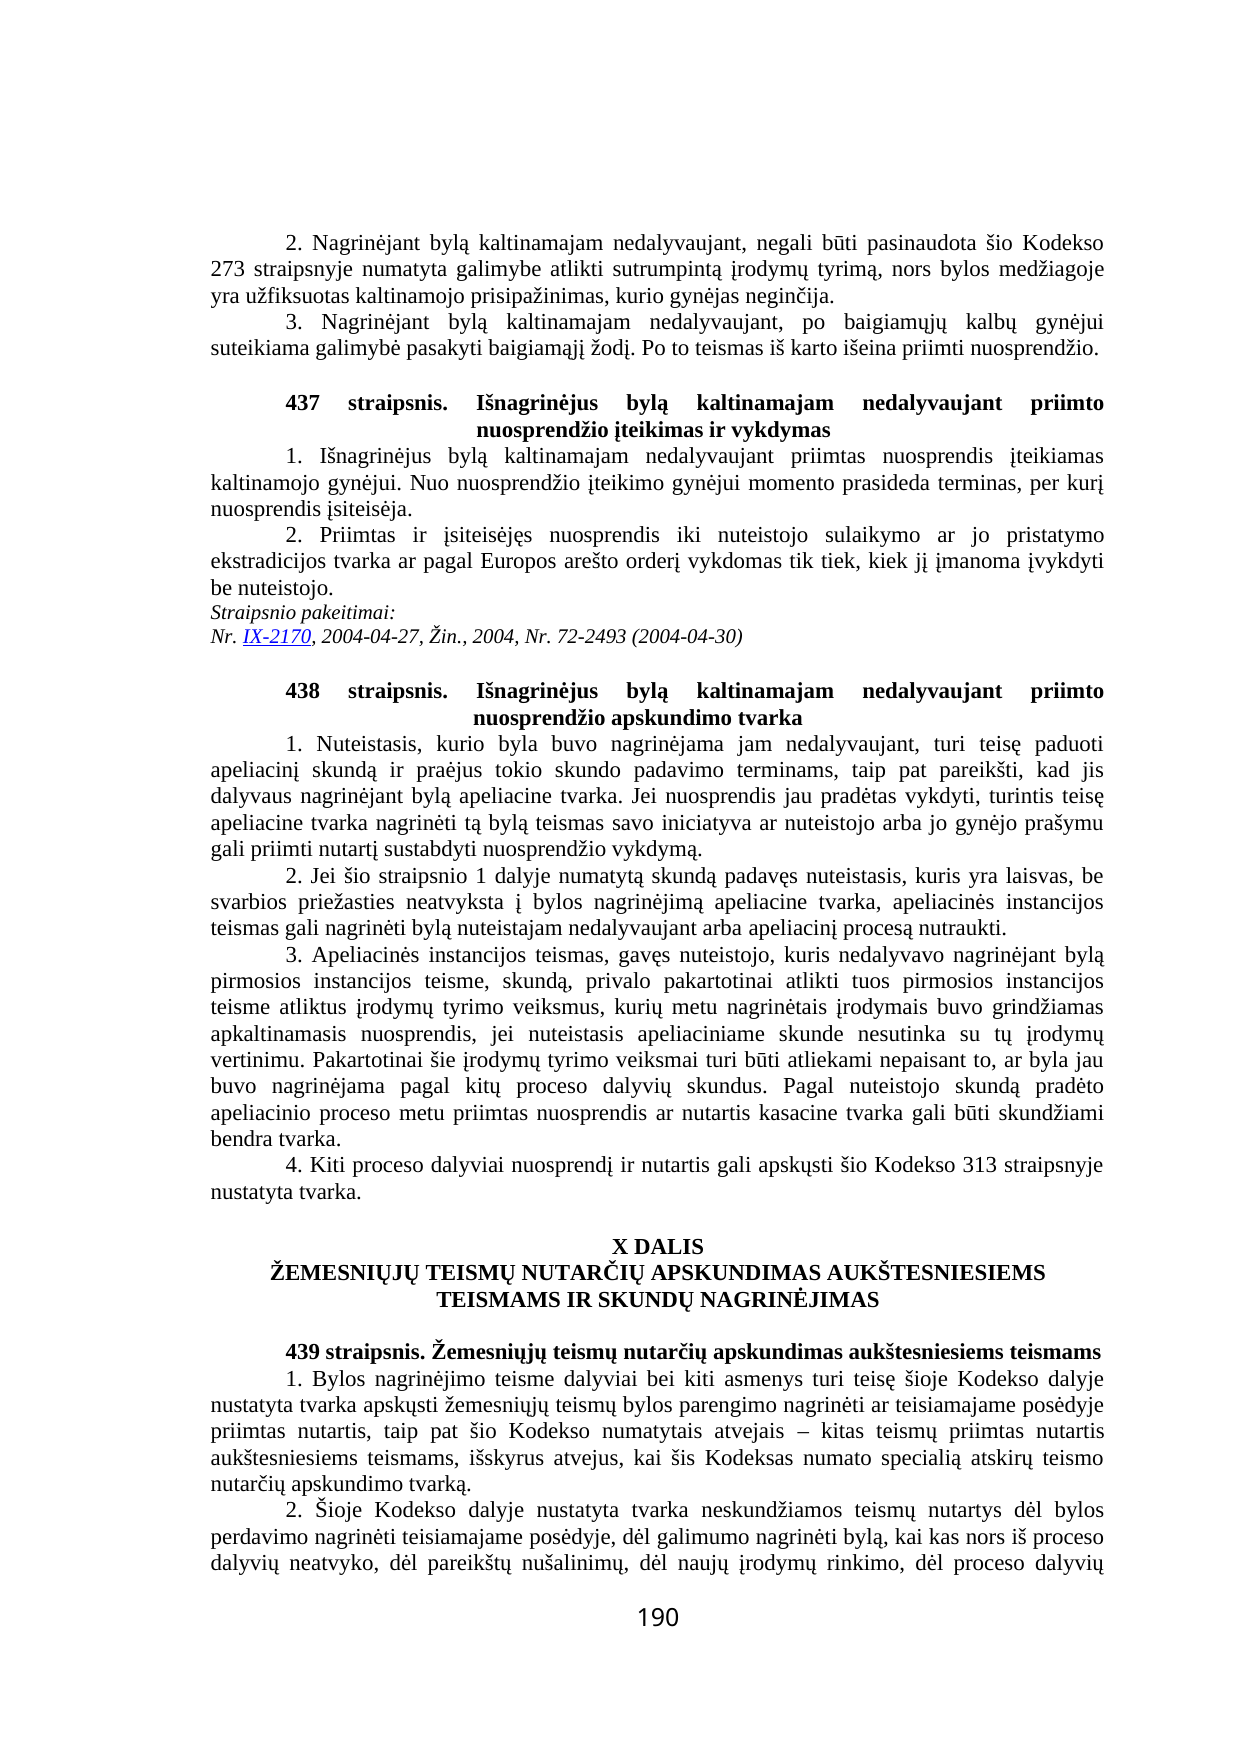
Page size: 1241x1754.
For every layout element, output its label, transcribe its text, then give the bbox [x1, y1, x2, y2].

text 2. Jei šio straipsnio 1 dalyje numatytą skundą padavęs nuteistasis, kuris yra laisvas, be svarbios priežasties neatvyksta į bylos nagrinėjimą apeliacine tvarka, apeliacinės instancijos teismas gali nagrinėti bylą nuteistajam nedalyvaujant arba apeliacinį procesą nutraukti. [210, 862, 1105, 941]
text 3. Apeliacinės instancijos teismas, gavęs nuteistojo, kuris nedalyvavo nagrinėjant bylą pirmosios instancijos teisme, skundą, privalo pakartotinai atlikti tuos pirmosios instancijos teisme atliktus įrodymų tyrimo veiksmus, kurių metu nagrinėtais įrodymais buvo grindžiamas apkaltinamasis nuosprendis, jei nuteistasis apeliaciniame skunde nesutinka su tų įrodymų vertinimu. Pakartotinai šie įrodymų tyrimo veiksmai turi būti atliekami nepaisant to, ar byla jau buvo nagrinėjama pagal kitų proceso dalyvių skundus. Pagal nuteistojo skundą pradėto apeliacinio proceso metu priimtas nuosprendis ar nutartis kasacine tvarka gali būti skundžiami bendra tvarka. [210, 941, 1105, 1152]
text 3. Nagrinėjant bylą kaltinamajam nedalyvaujant, po baigiamųjų kalbų gynėjui suteikiama galimybė pasakyti baigiamąjį žodį. Po to teismas iš karto išeina priimti nuosprendžio. [210, 308, 1105, 361]
text Nr. IX-2170, 2004-04-27, Žin., 2004, Nr. 72-2493 (2004-04-30) [210, 624, 1105, 648]
text 1. Bylos nagrinėjimo teisme dalyviai bei kiti asmenys turi teisę šioje Kodekso dalyje nustatyta tvarka apskųsti žemesniųjų teismų bylos parengimo nagrinėti ar teisiamajame posėdyje priimtas nutartis, taip pat šio Kodekso numatytais atvejais – kitas teismų priimtas nutartis aukštesniesiems teismams, išskyrus atvejus, kai šis Kodeksas numato specialią atskirų teismo nutarčių apskundimo tvarką. [210, 1365, 1105, 1497]
text 438 straipsnis. Išnagrinėjus bylą kaltinamajam nedalyvaujant priimto nuosprendžio apskundimo tvarka [285, 677, 1105, 730]
text 439 straipsnis. Žemesniųjų teismų nutarčių apskundimas aukštesniesiems teismams [285, 1338, 1105, 1365]
text 437 straipsnis. Išnagrinėjus bylą kaltinamajam nedalyvaujant priimto nuosprendžio įteikimas ir vykdymas [285, 389, 1105, 442]
text 2. Priimtas ir įsiteisėjęs nuosprendis iki nuteistojo sulaikymo ar jo pristatymo ekstradicijos tvarka ar pagal Europos arešto orderį vykdomas tik tiek, kiek jį įmanoma įvykdyti be nuteistojo. [210, 521, 1105, 600]
text Žemesniųjų teismų nutarčių apskundimas aukštesniesiems teismams ir skundų nagrinėjimas [210, 1259, 1105, 1312]
text 4. Kiti proceso dalyviai nuosprendį ir nutartis gali apskųsti šio Kodekso 313 straipsnyje nustatyta tvarka. [210, 1152, 1105, 1204]
text 1. Išnagrinėjus bylą kaltinamajam nedalyvaujant priimtas nuosprendis įteikiamas kaltinamojo gynėjui. Nuo nuosprendžio įteikimo gynėjui momento prasideda terminas, per kurį nuosprendis įsiteisėja. [210, 442, 1105, 521]
text 2. Šioje Kodekso dalyje nustatyta tvarka neskundžiamos teismų nutartys dėl bylos perdavimo nagrinėti teisiamajame posėdyje, dėl galimumo nagrinėti bylą, kai kas nors iš proceso dalyvių neatvyko, dėl pareikštų nušalinimų, dėl naujų įrodymų rinkimo, dėl proceso dalyvių [210, 1497, 1105, 1576]
subtitle X dalis [210, 1233, 1105, 1259]
text Straipsnio pakeitimai: [210, 600, 1105, 624]
text 2. Nagrinėjant bylą kaltinamajam nedalyvaujant, negali būti pasinaudota šio Kodekso 273 straipsnyje numatyta galimybe atlikti sutrumpintą įrodymų tyrimą, nors bylos medžiagoje yra užfiksuotas kaltinamojo prisipažinimas, kurio gynėjas neginčija. [210, 229, 1105, 308]
text 1. Nuteistasis, kurio byla buvo nagrinėjama jam nedalyvaujant, turi teisę paduoti apeliacinį skundą ir praėjus tokio skundo padavimo terminams, taip pat pareikšti, kad jis dalyvaus nagrinėjant bylą apeliacine tvarka. Jei nuosprendis jau pradėtas vykdyti, turintis teisę apeliacine tvarka nagrinėti tą bylą teismas savo iniciatyva ar nuteistojo arba jo gynėjo prašymu gali priimti nutartį sustabdyti nuosprendžio vykdymą. [210, 730, 1105, 862]
